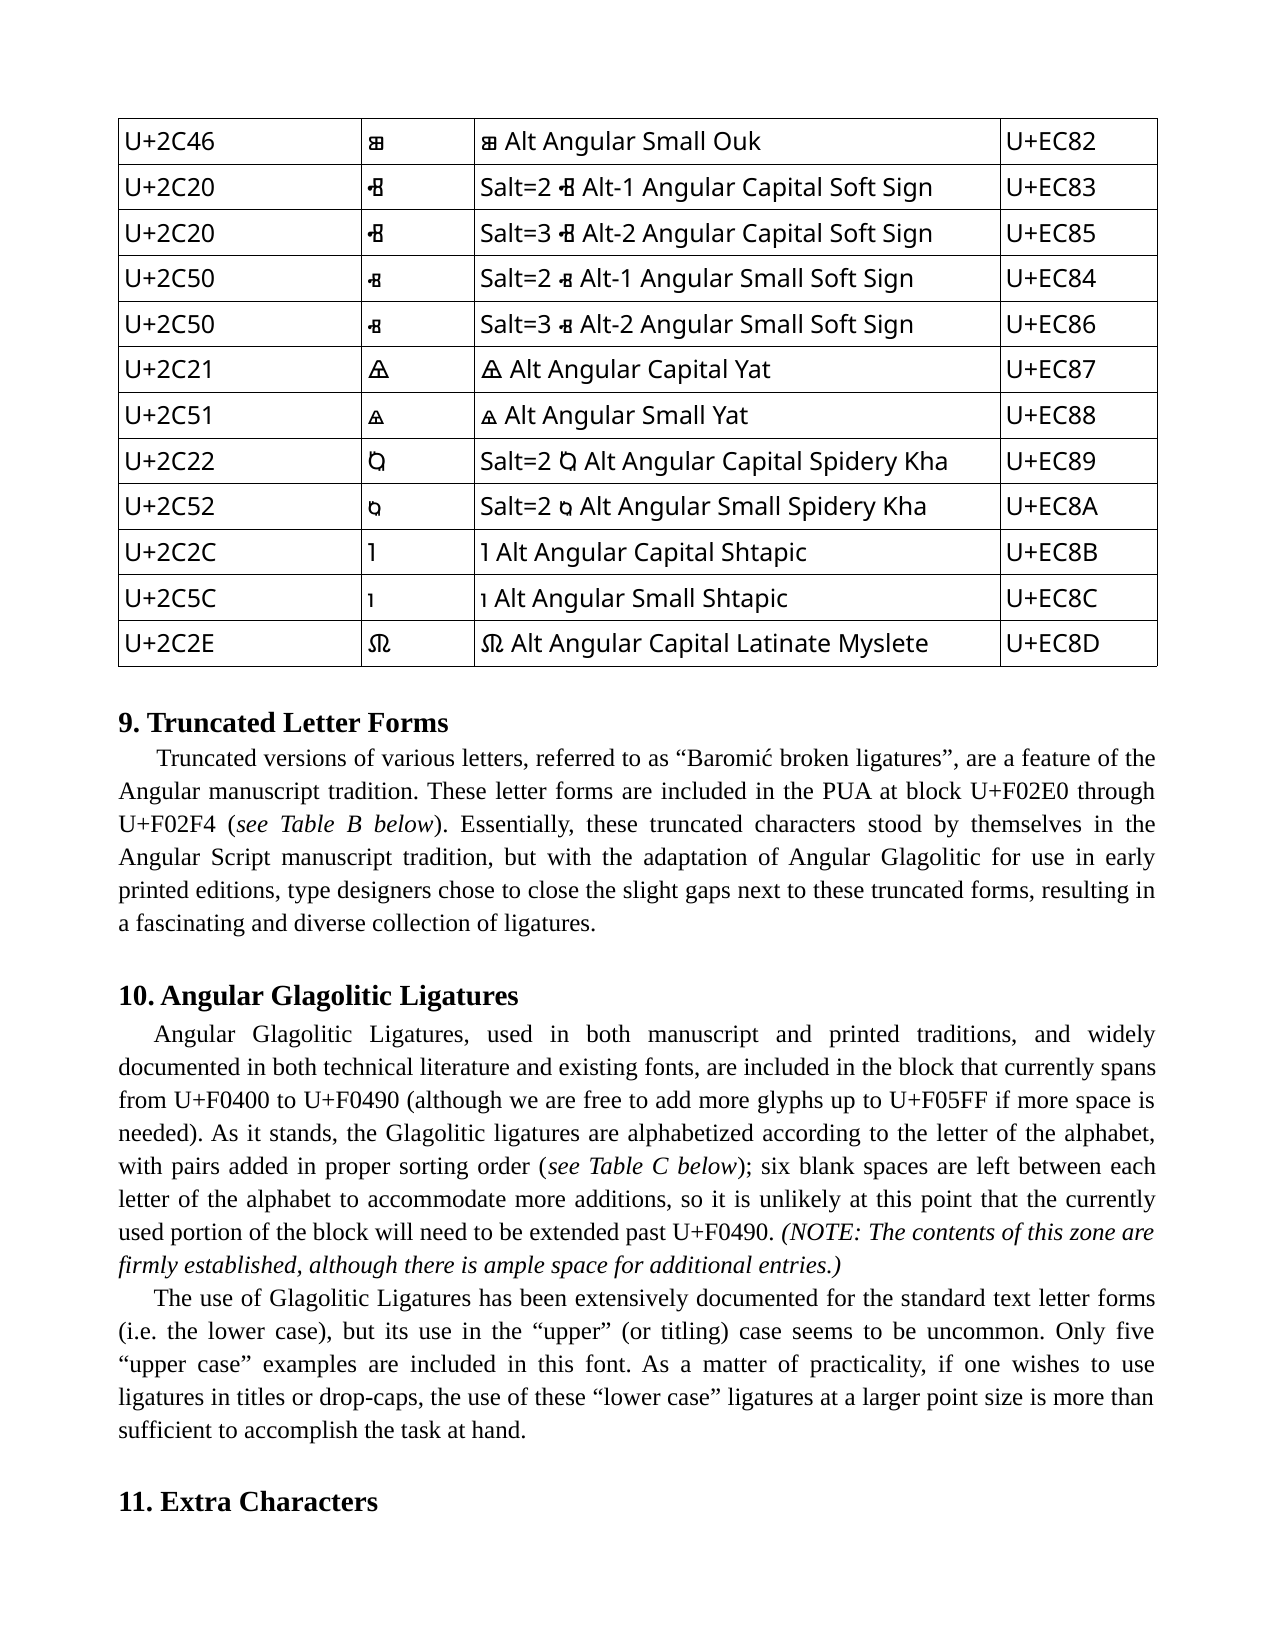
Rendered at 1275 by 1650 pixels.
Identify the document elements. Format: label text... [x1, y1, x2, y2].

table_cell ⱐ [362, 256, 474, 301]
table_cell U+2C46 [119, 119, 361, 164]
table_cell Salt=3 ⱐ Alt-2 Angular Small Soft Sign [475, 302, 1000, 346]
text The use of Glagolitic Ligatures has been extensively documented for the standard text letter forms (i.e. the lower case), but its use in the “upper” (or titling) case seems to be uncommon. Only five “upper case” examples are included in this font. As a matter of practicality, if one wishes to use ligatures in titles or drop-caps, the use of these “lower case” ligatures at a larger point size is more than sufficient to accomplish the task at hand. [118, 1283, 1157, 1444]
table_cell Ⱑ Alt Angular Capital Yat [475, 347, 1000, 392]
table_cell U+EC8D [1001, 621, 1157, 666]
text 11. Extra Characters [118, 1484, 1157, 1518]
table_cell Salt=2 ⱒ Alt Angular Small Spidery Kha [475, 484, 1000, 529]
table_cell U+2C20 [119, 210, 361, 255]
table_cell U+EC83 [1001, 165, 1157, 209]
table_cell U+EC87 [1001, 347, 1157, 392]
table_cell Salt=2 Ⱐ Alt-1 Angular Capital Soft Sign [475, 165, 1000, 209]
table_cell U+2C22 [119, 439, 361, 483]
table_cell U+EC84 [1001, 256, 1157, 301]
table_cell U+2C50 [119, 256, 361, 301]
text 9. Truncated Letter Forms [118, 705, 1157, 738]
text Angular Glagolitic Ligatures, used in both manuscript and printed traditions, and widely documented in both technical literature and existing fonts, are included in the block that currently spans from U+F0400 to U+F0490 (although we are free to add more glyphs up to U+F05FF if more space is needed). As it stands, the Glagolitic ligatures are alphabetized according to the letter of the alphabet, with pairs added in proper sorting order (see Table C below); six blank spaces are left between each letter of the alphabet to accommodate more additions, so it is unlikely at this point that the currently used portion of the block will need to be extended past U+F0490. (NOTE: The contents of this zone are firmly established, although there is ample space for additional entries.) [118, 1019, 1157, 1279]
table_cell Ⱞ Alt Angular Capital Latinate Myslete [475, 621, 1000, 666]
table_cell ⱒ [362, 484, 474, 529]
table_cell Ⱒ [362, 439, 474, 483]
table_cell Ⱐ [362, 165, 474, 209]
table_cell U+2C50 [119, 302, 361, 346]
table_cell U+EC8B [1001, 530, 1157, 574]
table_cell ⱑ Alt Angular Small Yat [475, 393, 1000, 437]
table_cell U+2C5C [119, 575, 361, 620]
table_cell ⱑ [362, 393, 474, 437]
table_cell U+2C20 [119, 165, 361, 209]
table_cell U+EC8C [1001, 575, 1157, 620]
table_cell U+2C21 [119, 347, 361, 392]
table_cell Ⱜ Alt Angular Capital Shtapic [475, 530, 1000, 574]
table_cell ⱐ [362, 302, 474, 346]
table_cell ⱜ Alt Angular Small Shtapic [475, 575, 1000, 620]
table_cell U+EC86 [1001, 302, 1157, 346]
table_cell Salt=3 Ⱐ Alt-2 Angular Capital Soft Sign [475, 210, 1000, 255]
table_cell Ⱞ [362, 621, 474, 666]
table_cell U+2C52 [119, 484, 361, 529]
table_cell U+EC8A [1001, 484, 1157, 529]
table_cell Ⱑ [362, 347, 474, 392]
table_cell U+EC88 [1001, 393, 1157, 437]
table_cell U+2C2E [119, 621, 361, 666]
table_cell U+EC85 [1001, 210, 1157, 255]
table_cell Ⱐ [362, 210, 474, 255]
text Truncated versions of various letters, referred to as “Baromić broken ligatures”, are a feature of the Angular manuscript tradition. These letter forms are included in the PUA at block U+F02E0 through U+F02F4 (see Table B below). Essentially, these truncated characters stood by themselves in the Angular Script manuscript tradition, but with the adaptation of Angular Glagolitic for use in early printed editions, type designers chose to close the slight gaps next to these truncated forms, resulting in a fascinating and diverse collection of ligatures. [118, 743, 1157, 937]
table_cell U+EC89 [1001, 439, 1157, 483]
table_cell ⱆ Alt Angular Small Ouk [475, 119, 1000, 164]
table_cell U+2C51 [119, 393, 361, 437]
table_cell Salt=2 ⱐ Alt-1 Angular Small Soft Sign [475, 256, 1000, 301]
table_cell U+2C2C [119, 530, 361, 574]
table_cell ⱜ [362, 575, 474, 620]
table_cell ⱆ [362, 119, 474, 164]
table_cell U+EC82 [1001, 119, 1157, 164]
table_cell Salt=2 Ⱒ Alt Angular Capital Spidery Kha [475, 439, 1000, 483]
text 10. Angular Glagolitic Ligatures [118, 978, 1157, 1011]
table_cell Ⱜ [362, 530, 474, 574]
